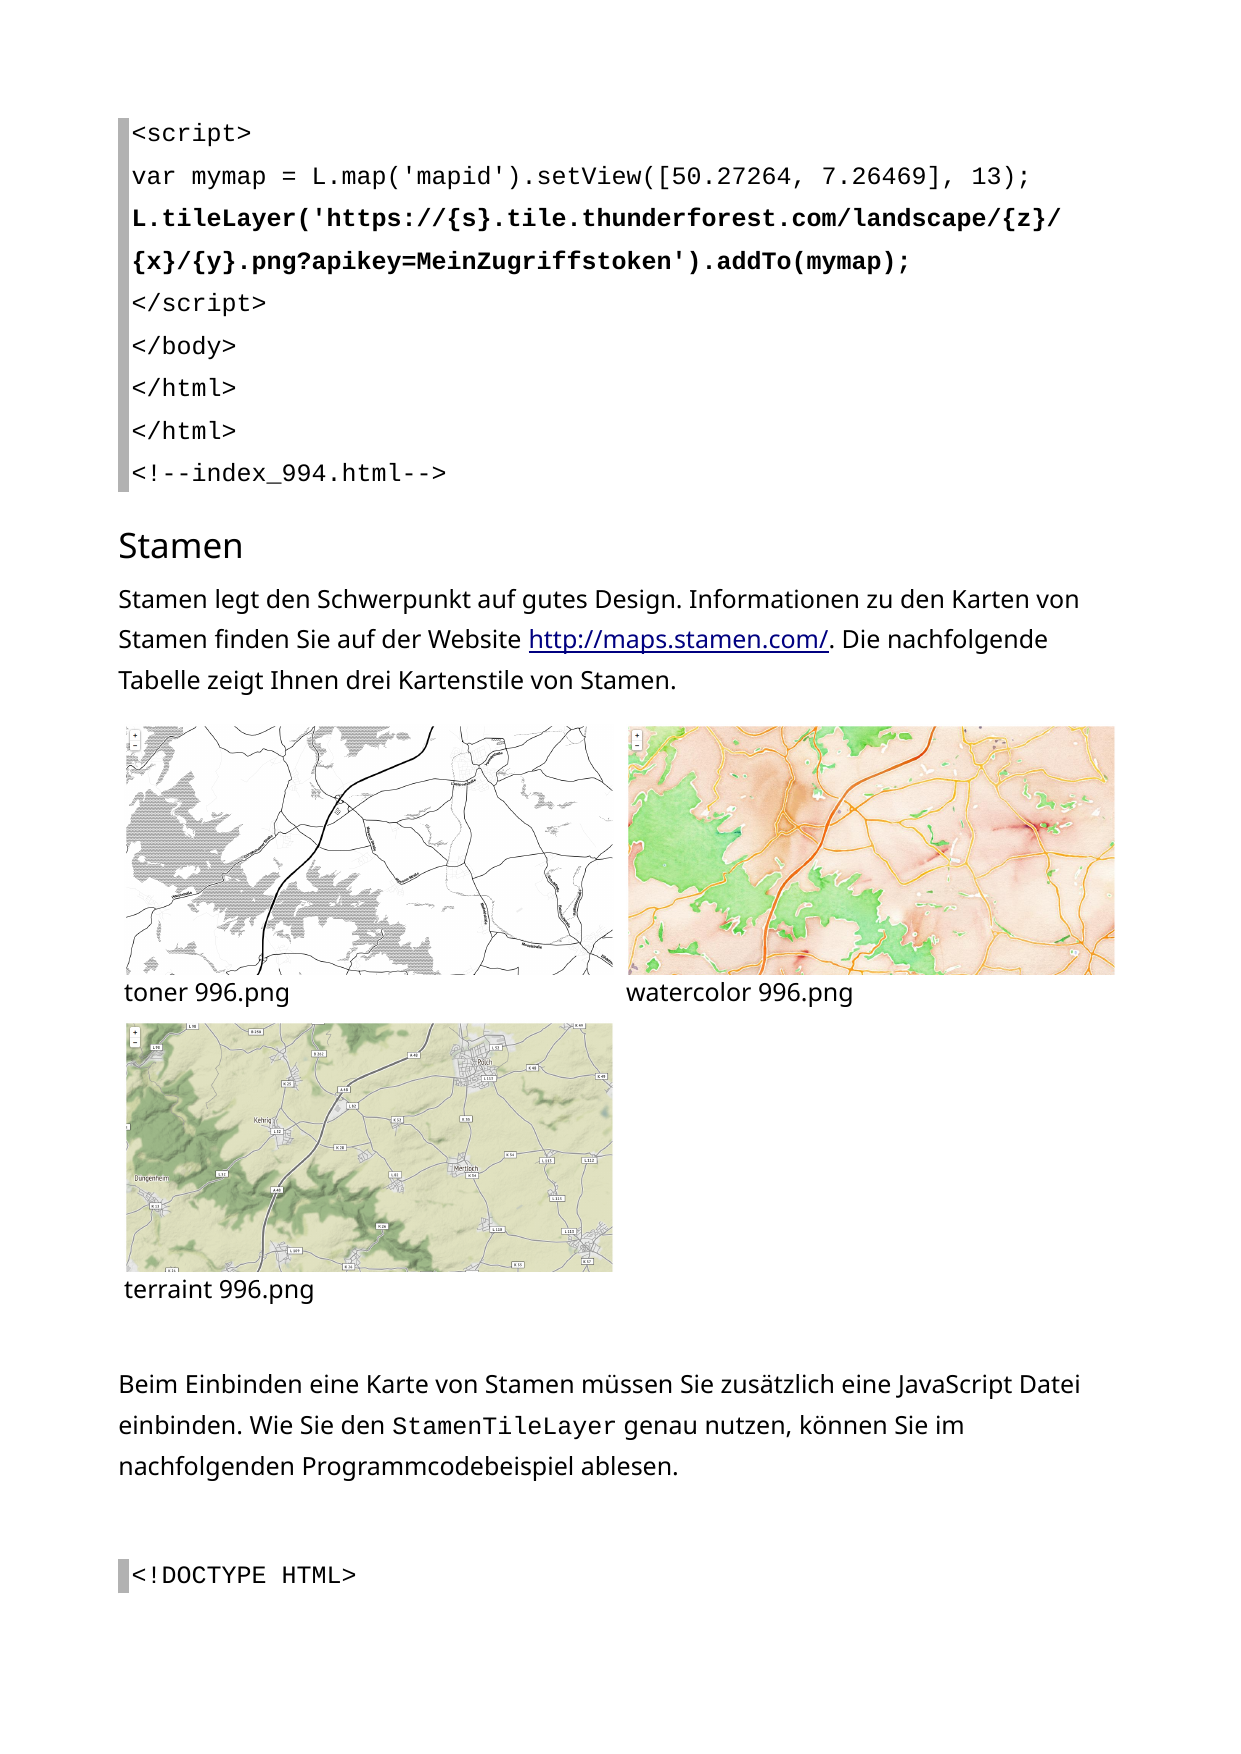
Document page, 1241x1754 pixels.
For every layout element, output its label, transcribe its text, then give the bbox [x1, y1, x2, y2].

text <!--index_994.html--> [129, 458, 1122, 492]
picture [625, 724, 1117, 975]
table_header watercolor 996.png [620, 718, 1122, 1015]
text </html> [129, 373, 1122, 404]
text Beim Einbinden eine Karte von Stamen müssen Sie zusätzlich eine JavaScript Datei einbinden. Wie Sie den StamenTileLayer genau nutzen, können Sie im nachfolgenden Programmcodebeispiel ablesen. [118, 1367, 1122, 1483]
text <script> [129, 118, 1122, 149]
table_header toner 996.png [118, 718, 620, 1015]
text <!DOCTYPE HTML> [129, 1559, 1122, 1593]
text var mymap = L.map('mapid').setView([50.27264, 7.26469], 13); [129, 161, 1122, 192]
table_cell terraint 996.png [118, 1015, 620, 1311]
text Stamen legt den Schwerpunkt auf gutes Design. Informationen zu den Karten von Stamen finden Sie auf der Website http://maps.stamen.com/. Die nachfolgende Tabelle zeigt Ihnen drei Kartenstile von Stamen. [118, 581, 1122, 697]
picture [123, 1020, 615, 1272]
text </body> [129, 331, 1122, 362]
subtitle Stamen [118, 521, 1122, 569]
text </script> [129, 288, 1122, 319]
picture [123, 724, 615, 975]
text L.tileLayer('https://{s}.tile.thunderforest.com/landscape/{z}/{x}/{y}.png?apikey=MeinZugriffstoken').addTo(mymap); [129, 203, 1122, 277]
table_cell [620, 1015, 1122, 1311]
text </html> [129, 416, 1122, 447]
